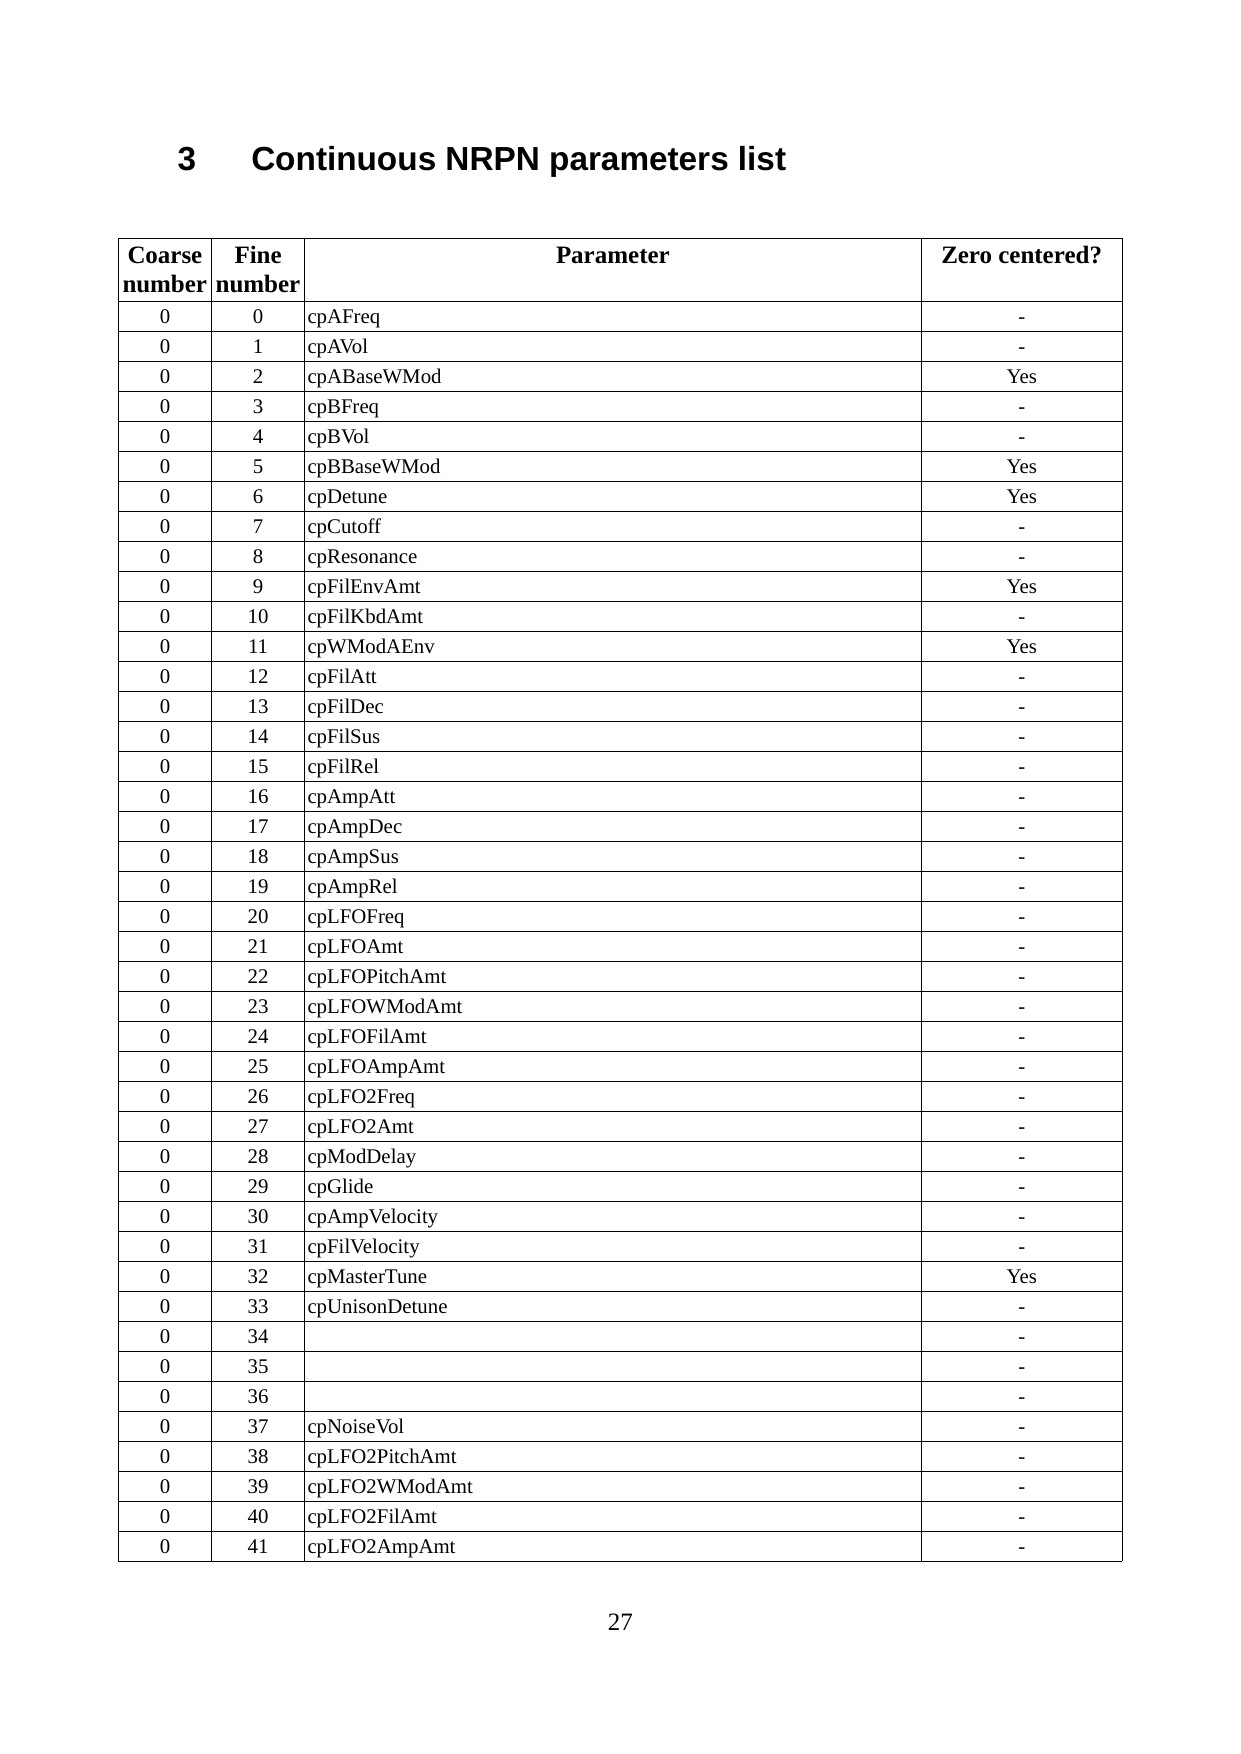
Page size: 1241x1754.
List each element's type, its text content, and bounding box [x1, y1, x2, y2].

table_cell cpLFO2AmpAmt [305, 1532, 921, 1561]
table_cell 27 [212, 1112, 304, 1141]
table_cell - [922, 1532, 1122, 1561]
table_cell - [922, 392, 1122, 421]
table_cell 9 [212, 572, 304, 601]
table_cell 20 [212, 902, 304, 931]
table_cell 26 [212, 1082, 304, 1111]
table_cell cpFilKbdAmt [305, 602, 921, 631]
table_cell Yes [922, 632, 1122, 661]
table_cell 0 [119, 302, 211, 331]
table_cell - [922, 602, 1122, 631]
table_cell - [922, 812, 1122, 841]
table_cell Yes [922, 452, 1122, 481]
table_cell 38 [212, 1442, 304, 1471]
table_cell 29 [212, 1172, 304, 1201]
table_cell - [922, 1292, 1122, 1321]
table_cell 0 [119, 1262, 211, 1291]
table_cell cpMasterTune [305, 1262, 921, 1291]
table_cell 36 [212, 1382, 304, 1411]
table_cell 0 [119, 542, 211, 571]
table_cell 0 [119, 1082, 211, 1111]
table_cell 0 [119, 392, 211, 421]
table_cell cpAmpVelocity [305, 1202, 921, 1231]
table_cell cpFilRel [305, 752, 921, 781]
table_cell - [922, 1322, 1122, 1351]
table_cell 18 [212, 842, 304, 871]
table_cell cpNoiseVol [305, 1412, 921, 1441]
table_cell 16 [212, 782, 304, 811]
table_cell 21 [212, 932, 304, 961]
table_cell - [922, 662, 1122, 691]
table_cell 40 [212, 1502, 304, 1531]
table_cell cpLFO2Amt [305, 1112, 921, 1141]
table_cell - [922, 932, 1122, 961]
table_cell 32 [212, 1262, 304, 1291]
table_cell - [922, 1112, 1122, 1141]
table_cell cpLFOAmt [305, 932, 921, 961]
table_cell - [922, 1142, 1122, 1171]
table_cell 0 [119, 1472, 211, 1501]
table_cell - [922, 332, 1122, 361]
table_header Zero centered? [922, 239, 1122, 301]
table_cell - [922, 872, 1122, 901]
table_cell 17 [212, 812, 304, 841]
table_cell 0 [119, 422, 211, 451]
table_cell cpBBaseWMod [305, 452, 921, 481]
table_cell 30 [212, 1202, 304, 1231]
table_cell 0 [119, 662, 211, 691]
table_cell 0 [119, 932, 211, 961]
table_cell cpModDelay [305, 1142, 921, 1171]
table_cell 23 [212, 992, 304, 1021]
table_cell cpAmpSus [305, 842, 921, 871]
table_cell - [922, 842, 1122, 871]
table_cell cpLFOFilAmt [305, 1022, 921, 1051]
table_cell - [922, 1022, 1122, 1051]
table_cell 0 [119, 1172, 211, 1201]
table_cell cpAmpAtt [305, 782, 921, 811]
table_cell Yes [922, 572, 1122, 601]
table_cell Yes [922, 362, 1122, 391]
table_cell cpLFO2Freq [305, 1082, 921, 1111]
table_cell 0 [119, 1202, 211, 1231]
table_cell - [922, 512, 1122, 541]
table_cell cpResonance [305, 542, 921, 571]
table_cell 0 [212, 302, 304, 331]
table_cell 37 [212, 1412, 304, 1441]
table_cell cpUnisonDetune [305, 1292, 921, 1321]
table_cell - [922, 722, 1122, 751]
table_cell 13 [212, 692, 304, 721]
table_cell 39 [212, 1472, 304, 1501]
table_cell cpLFOAmpAmt [305, 1052, 921, 1081]
table_cell 0 [119, 362, 211, 391]
table_cell 34 [212, 1322, 304, 1351]
table_cell 0 [119, 632, 211, 661]
table_cell 0 [119, 1052, 211, 1081]
table_cell 35 [212, 1352, 304, 1381]
table_cell - [922, 1382, 1122, 1411]
table_cell - [922, 992, 1122, 1021]
table_cell 0 [119, 602, 211, 631]
table_cell cpDetune [305, 482, 921, 511]
table_cell - [922, 422, 1122, 451]
table_cell - [922, 1442, 1122, 1471]
table_cell 0 [119, 722, 211, 751]
table_cell 0 [119, 752, 211, 781]
table_cell - [922, 1412, 1122, 1441]
table_cell - [922, 1502, 1122, 1531]
table_cell cpAVol [305, 332, 921, 361]
table_cell 12 [212, 662, 304, 691]
table_cell 0 [119, 1442, 211, 1471]
table_cell cpFilAtt [305, 662, 921, 691]
table_cell 0 [119, 1142, 211, 1171]
table_cell 22 [212, 962, 304, 991]
table_cell cpAFreq [305, 302, 921, 331]
table_cell cpFilEnvAmt [305, 572, 921, 601]
table_cell - [922, 1172, 1122, 1201]
table_cell cpLFOFreq [305, 902, 921, 931]
table_cell 0 [119, 1532, 211, 1561]
table_cell cpGlide [305, 1172, 921, 1201]
table_cell 0 [119, 1412, 211, 1441]
table_cell [305, 1322, 921, 1351]
table_cell 8 [212, 542, 304, 571]
table_cell [305, 1352, 921, 1381]
table_cell 0 [119, 1112, 211, 1141]
table_cell 0 [119, 962, 211, 991]
table_cell 0 [119, 1382, 211, 1411]
table_cell 33 [212, 1292, 304, 1321]
table_cell 3 [212, 392, 304, 421]
table_cell 10 [212, 602, 304, 631]
table_cell cpBVol [305, 422, 921, 451]
table_cell 4 [212, 422, 304, 451]
table_cell cpWModAEnv [305, 632, 921, 661]
table_cell 14 [212, 722, 304, 751]
table_cell 0 [119, 692, 211, 721]
table_cell - [922, 1472, 1122, 1501]
table_header Fine number [212, 239, 304, 301]
table_cell 0 [119, 872, 211, 901]
table_cell cpAmpDec [305, 812, 921, 841]
table_cell 24 [212, 1022, 304, 1051]
table_cell cpBFreq [305, 392, 921, 421]
table_cell cpLFOPitchAmt [305, 962, 921, 991]
table_cell 11 [212, 632, 304, 661]
table_cell Yes [922, 482, 1122, 511]
table_cell 0 [119, 482, 211, 511]
table_cell - [922, 1202, 1122, 1231]
table_cell - [922, 902, 1122, 931]
table_cell 0 [119, 1232, 211, 1261]
table_cell 7 [212, 512, 304, 541]
table_cell 0 [119, 1352, 211, 1381]
table_cell 0 [119, 1502, 211, 1531]
table_cell - [922, 542, 1122, 571]
table_cell cpFilDec [305, 692, 921, 721]
table_cell - [922, 1232, 1122, 1261]
subtitle Continuous NRPN parameters list [177, 139, 1122, 177]
table_cell 0 [119, 1022, 211, 1051]
table_cell 2 [212, 362, 304, 391]
table_cell - [922, 962, 1122, 991]
table_cell cpFilSus [305, 722, 921, 751]
table_cell [305, 1382, 921, 1411]
table_cell - [922, 1352, 1122, 1381]
table_cell - [922, 752, 1122, 781]
table_cell 0 [119, 812, 211, 841]
table_cell 0 [119, 512, 211, 541]
table_cell Yes [922, 1262, 1122, 1291]
table_cell 0 [119, 452, 211, 481]
table_cell cpABaseWMod [305, 362, 921, 391]
table_cell 0 [119, 992, 211, 1021]
table_cell cpLFOWModAmt [305, 992, 921, 1021]
table_cell - [922, 1082, 1122, 1111]
table_header Coarse number [119, 239, 211, 301]
table_cell 15 [212, 752, 304, 781]
table_cell 31 [212, 1232, 304, 1261]
table_cell 1 [212, 332, 304, 361]
table_cell cpAmpRel [305, 872, 921, 901]
table_cell 0 [119, 782, 211, 811]
table_cell 6 [212, 482, 304, 511]
table_cell 28 [212, 1142, 304, 1171]
table_cell 0 [119, 572, 211, 601]
table_cell 0 [119, 1292, 211, 1321]
table_cell - [922, 782, 1122, 811]
table_cell cpCutoff [305, 512, 921, 541]
table_cell cpLFO2WModAmt [305, 1472, 921, 1501]
table_cell cpLFO2FilAmt [305, 1502, 921, 1531]
table_header Parameter [305, 239, 921, 301]
table_cell cpFilVelocity [305, 1232, 921, 1261]
table_cell 5 [212, 452, 304, 481]
table_cell 0 [119, 842, 211, 871]
table_cell 0 [119, 902, 211, 931]
table_cell 0 [119, 332, 211, 361]
table_cell 19 [212, 872, 304, 901]
table_cell - [922, 302, 1122, 331]
table_cell 0 [119, 1322, 211, 1351]
table_cell cpLFO2PitchAmt [305, 1442, 921, 1471]
table_cell - [922, 692, 1122, 721]
table_cell - [922, 1052, 1122, 1081]
table_cell 25 [212, 1052, 304, 1081]
table_cell 41 [212, 1532, 304, 1561]
